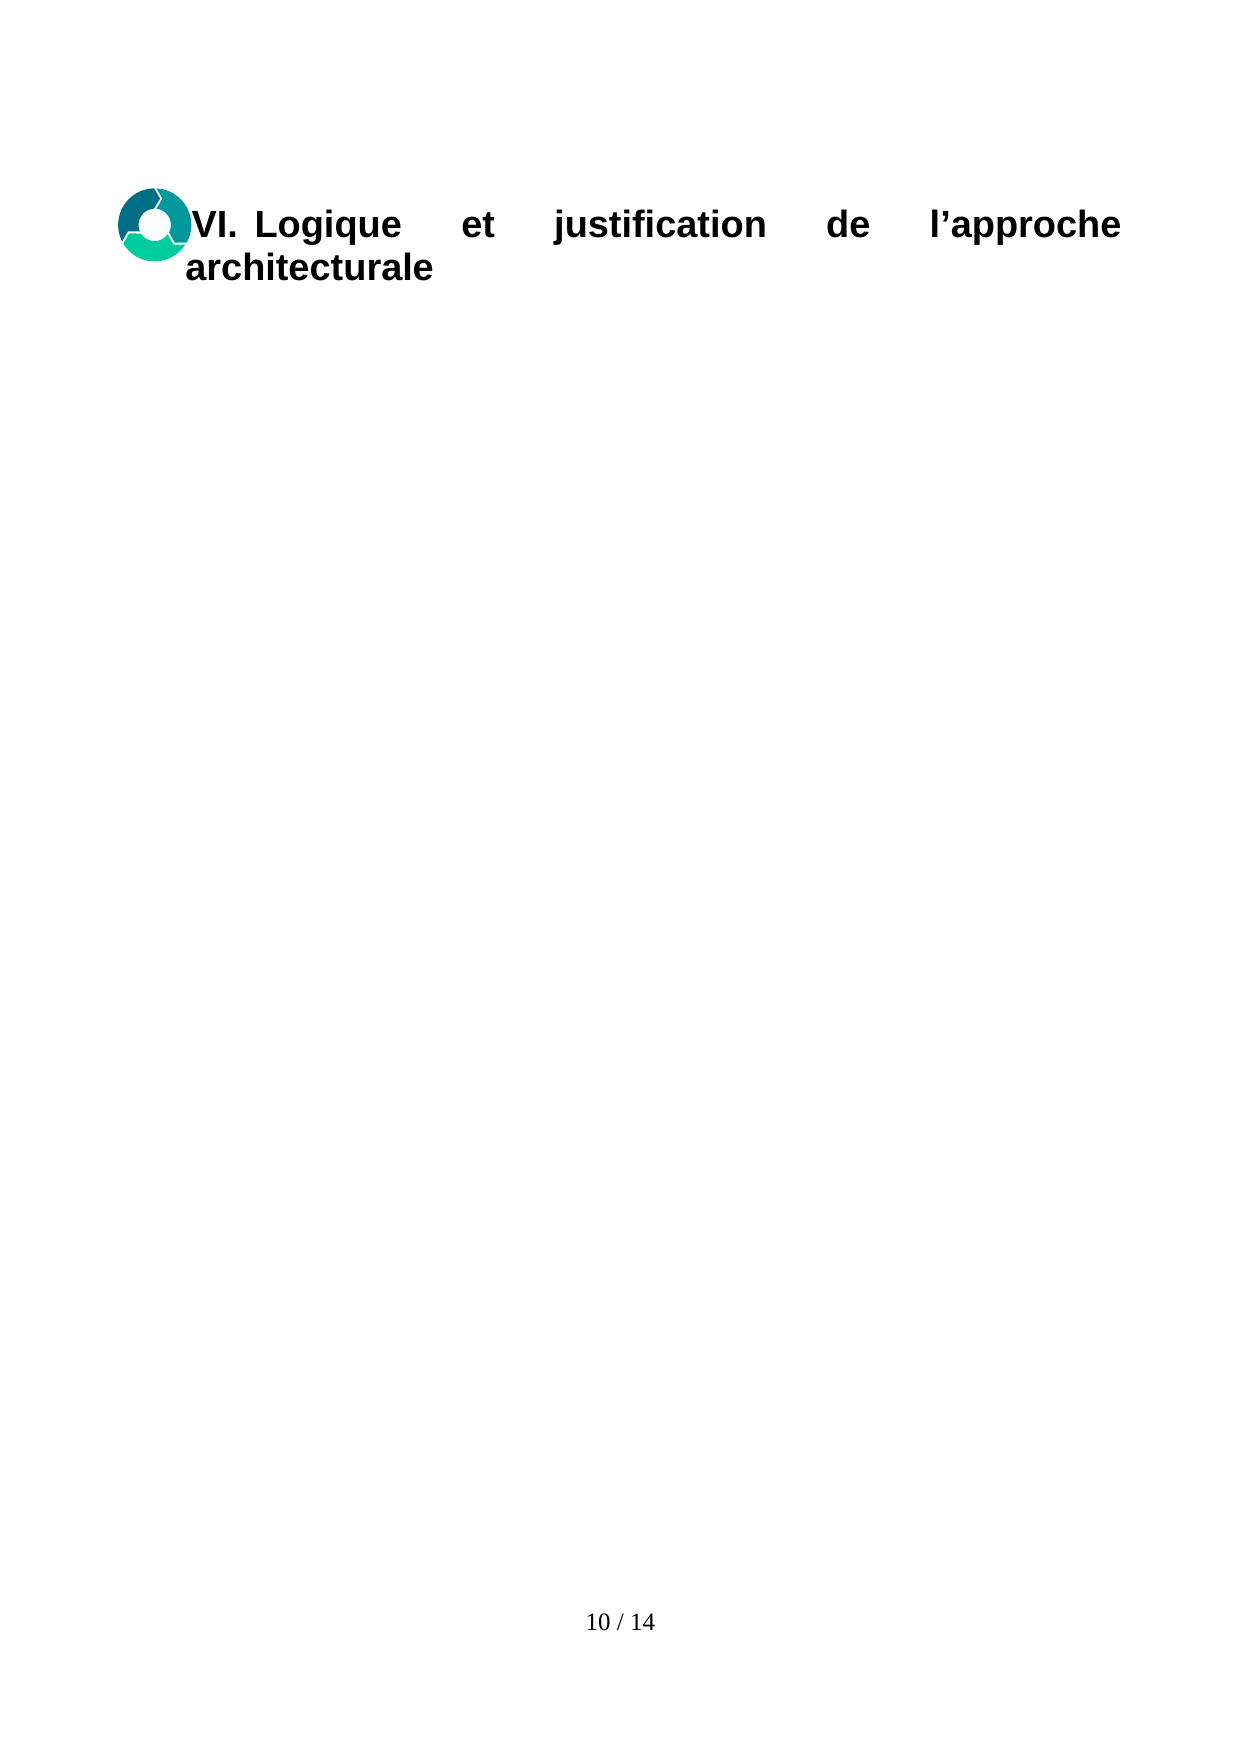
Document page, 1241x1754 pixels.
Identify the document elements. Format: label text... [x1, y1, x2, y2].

subtitle Logique et justification de l’approche architecturale [118, 201, 1122, 289]
